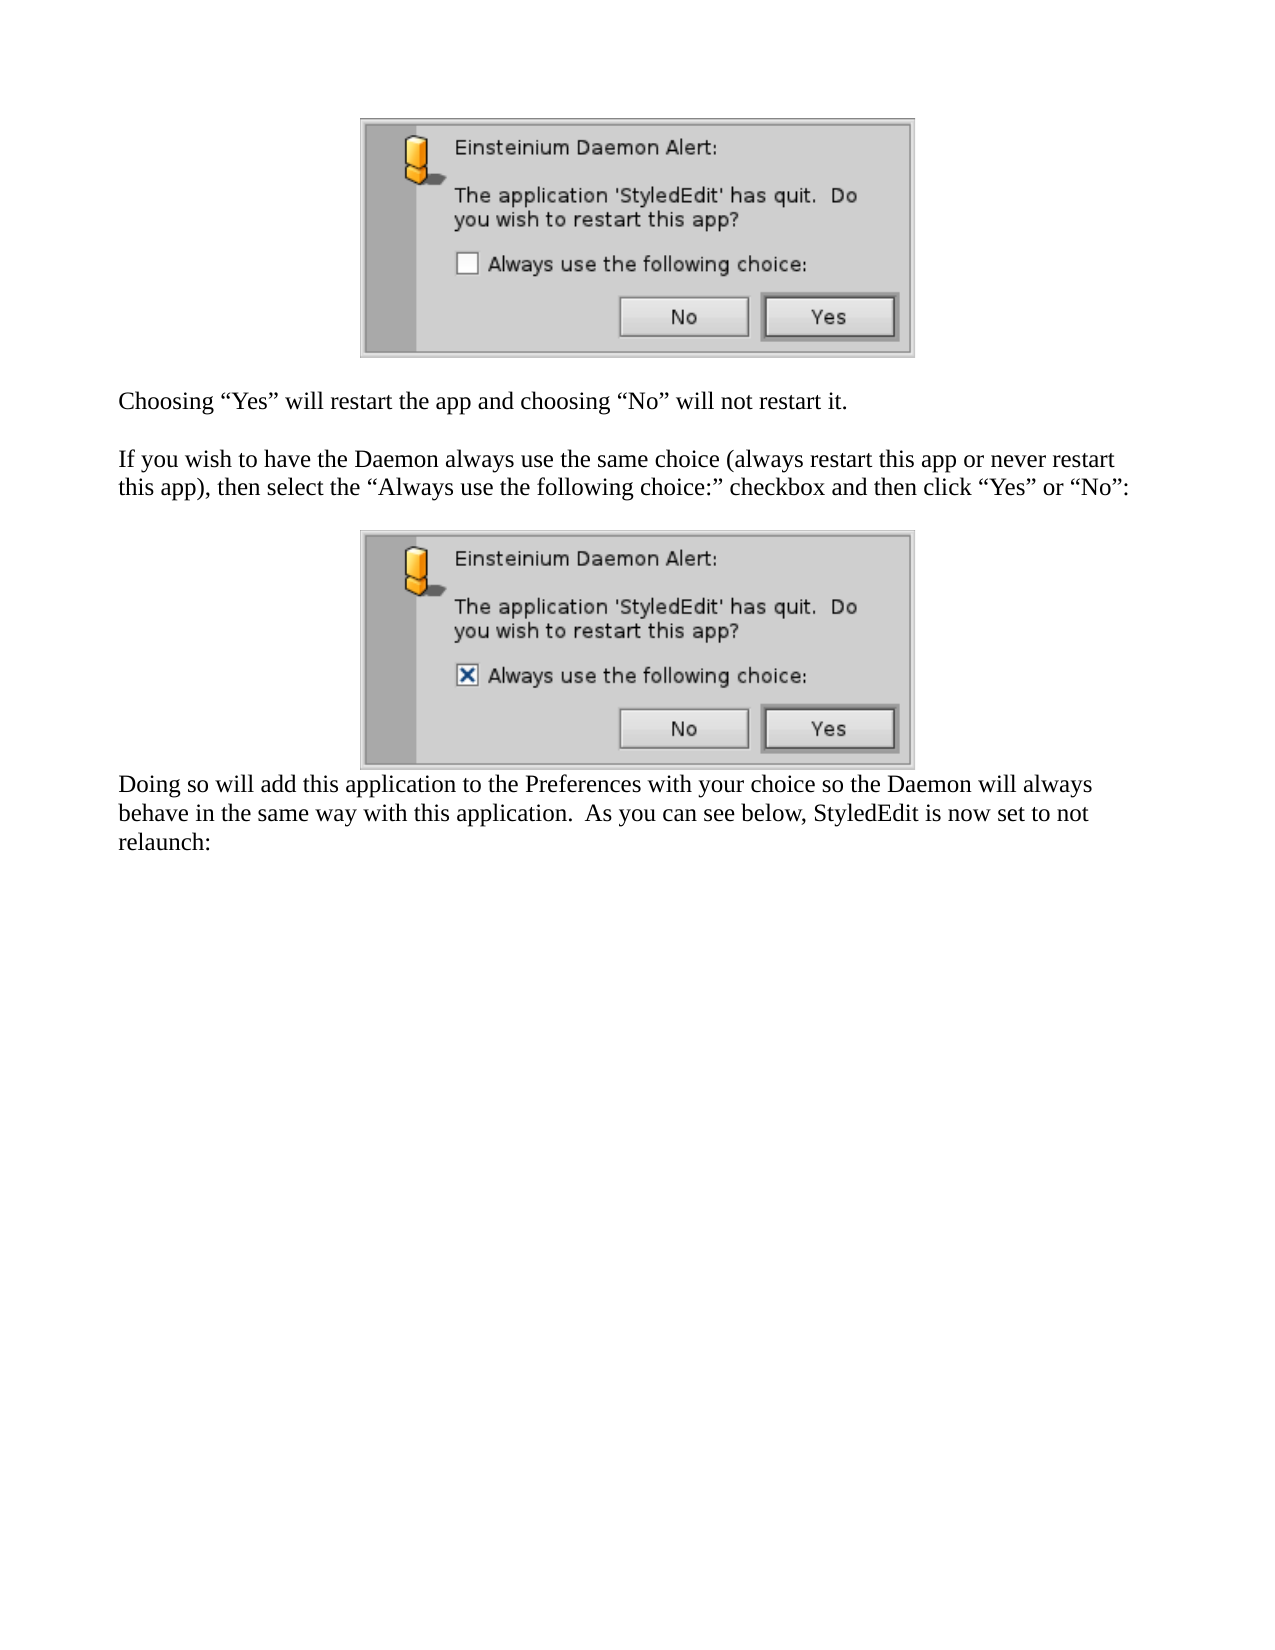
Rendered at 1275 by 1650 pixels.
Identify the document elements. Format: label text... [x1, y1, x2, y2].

picture [360, 530, 916, 770]
text Doing so will add this application to the Preferences with your choice so the Daemon will always behave in the same way with this application. As you can see below, StyledEdit is now set to not relaunch: [118, 742, 1157, 856]
text Choosing “Yes” will restart the app and choosing “No” will not restart it. [118, 386, 1157, 415]
text If you wish to have the Daemon always use the same choice (always restart this app or never restart this app), then select the “Always use the following choice:” checkbox and then click “Yes” or “No”: [118, 444, 1157, 501]
picture [360, 118, 916, 358]
